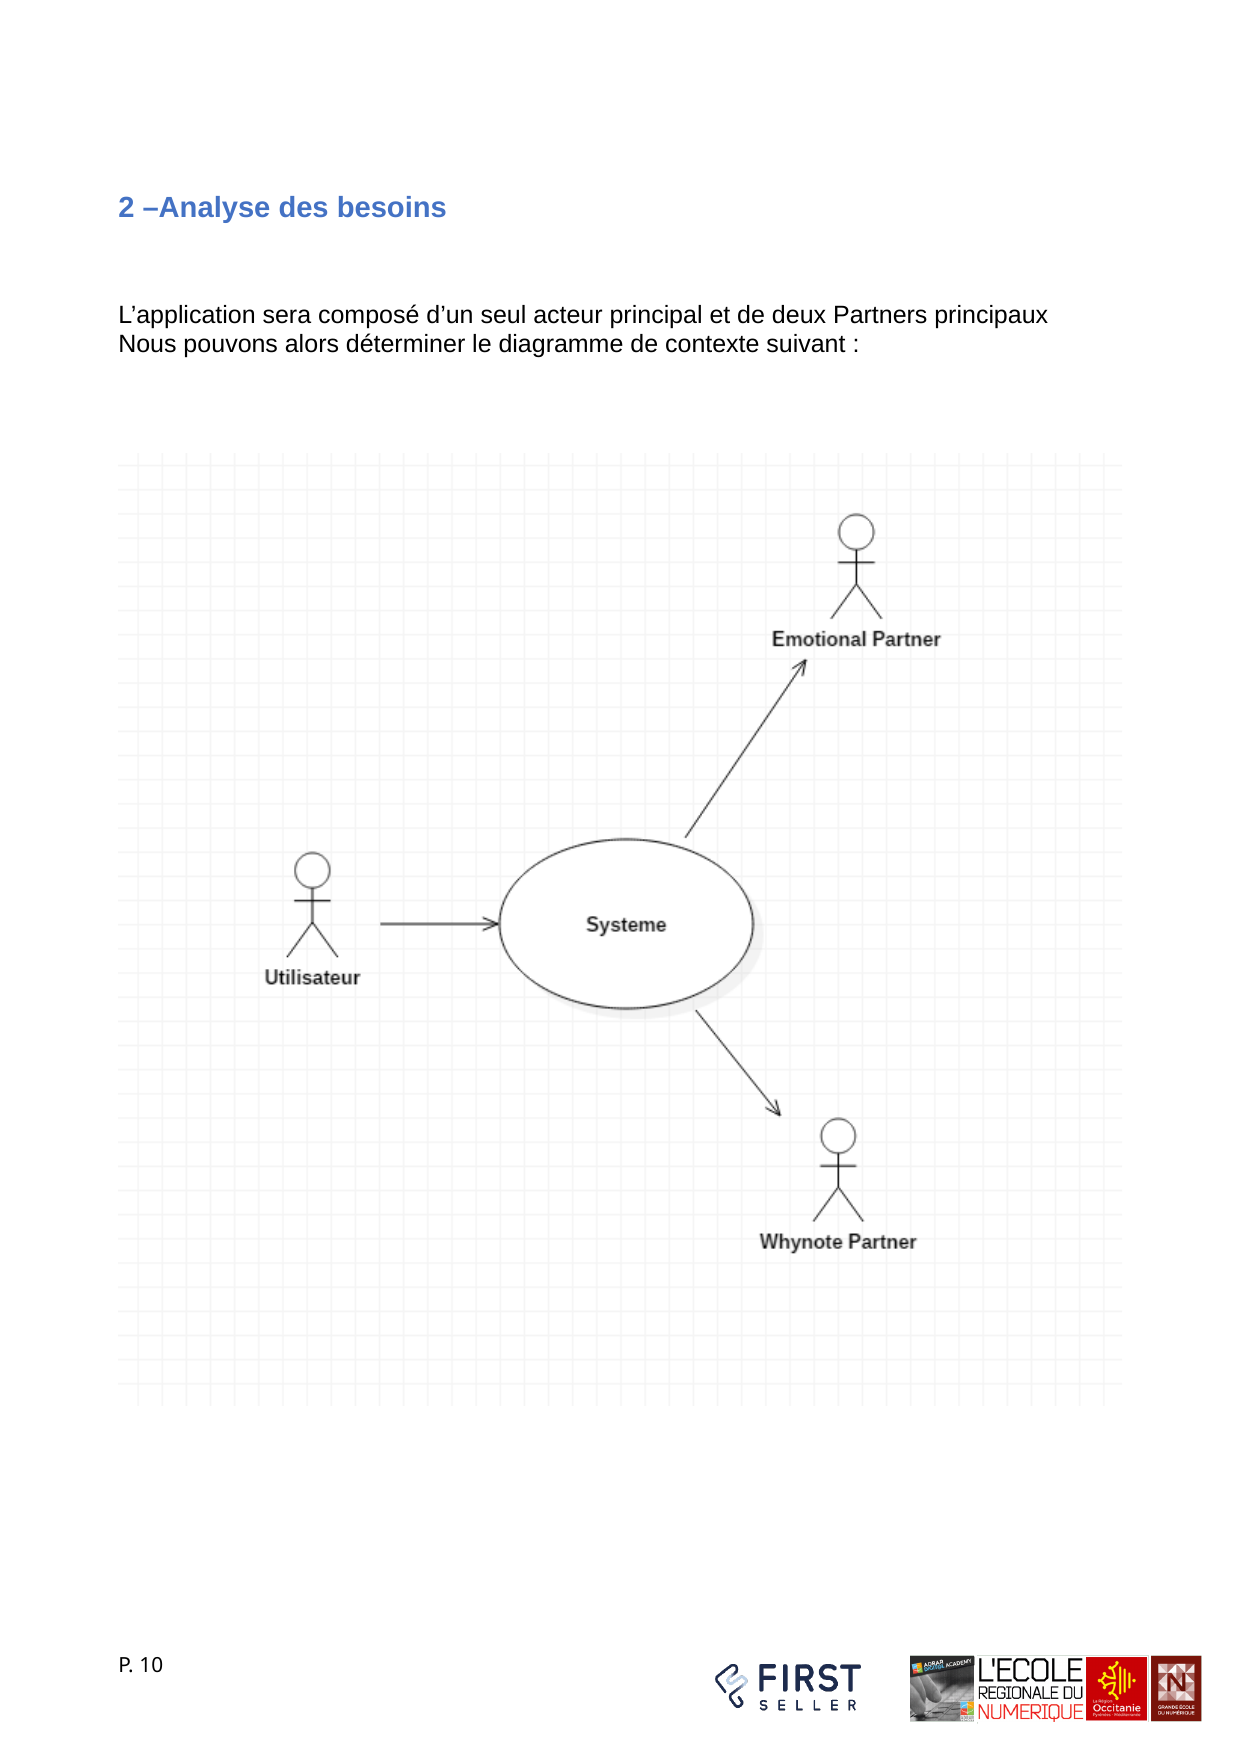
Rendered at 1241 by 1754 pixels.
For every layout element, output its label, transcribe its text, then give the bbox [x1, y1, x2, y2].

text L’application sera composé d’un seul acteur principal et de deux Partners principaux [118, 300, 1122, 329]
subtitle 2 –Analyse des besoins [118, 190, 1122, 223]
text Nous pouvons alors déterminer le diagramme de contexte suivant : [118, 329, 1122, 358]
